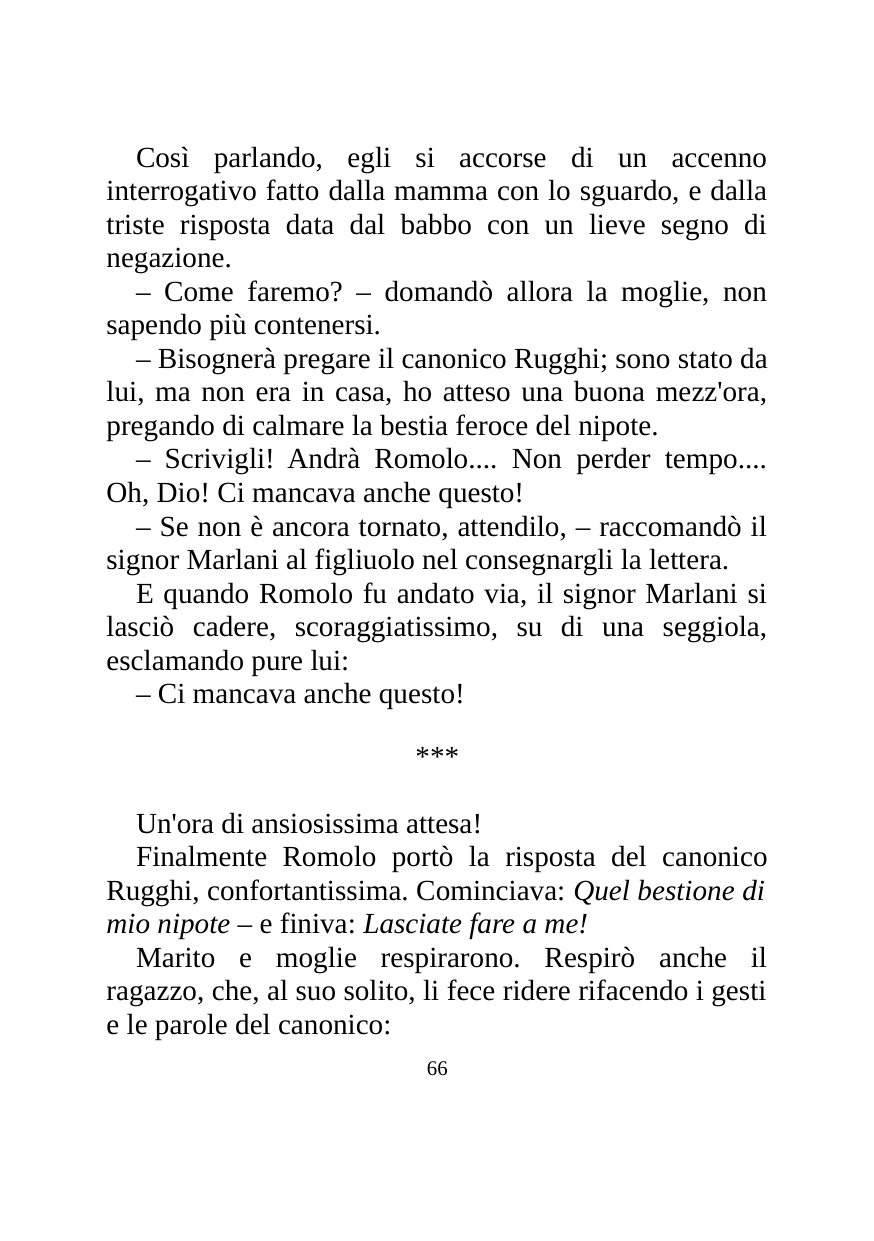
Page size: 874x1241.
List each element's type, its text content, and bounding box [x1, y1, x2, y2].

text Un'ora di ansiosissima attesa! [106, 806, 768, 839]
text – Scrivigli! Andrà Romolo.... Non perder tempo.... Oh, Dio! Ci mancava anche questo! [106, 442, 768, 509]
text Marito e moglie respirarono. Respirò anche il ragazzo, che, al suo solito, li fece ridere rifacendo i gesti e le parole del canonico: [106, 940, 768, 1041]
text – Ci mancava anche questo! [106, 676, 768, 710]
text Così parlando, egli si accorse di un accenno interrogativo fatto dalla mamma con lo sguardo, e dalla triste risposta data dal babbo con un lieve segno di negazione. [106, 140, 768, 274]
text – Bisognerà pregare il canonico Rugghi; sono stato da lui, ma non era in casa, ho atteso una buona mezz'ora, pregando di calmare la bestia feroce del nipote. [106, 341, 768, 442]
text – Se non è ancora tornato, attendilo, – raccomandò il signor Marlani al figliuolo nel consegnargli la lettera. [106, 509, 768, 576]
text *** [106, 739, 768, 772]
text – Come faremo? – domandò allora la moglie, non sapendo più contenersi. [106, 274, 768, 341]
text Finalmente Romolo portò la risposta del canonico Rugghi, confortantissima. Cominciava: Quel bestione di mio nipote – e finiva: Lasciate fare a me! [106, 839, 768, 940]
text E quando Romolo fu andato via, il signor Marlani si lasciò cadere, scoraggiatissimo, su di una seggiola, esclamando pure lui: [106, 576, 768, 676]
